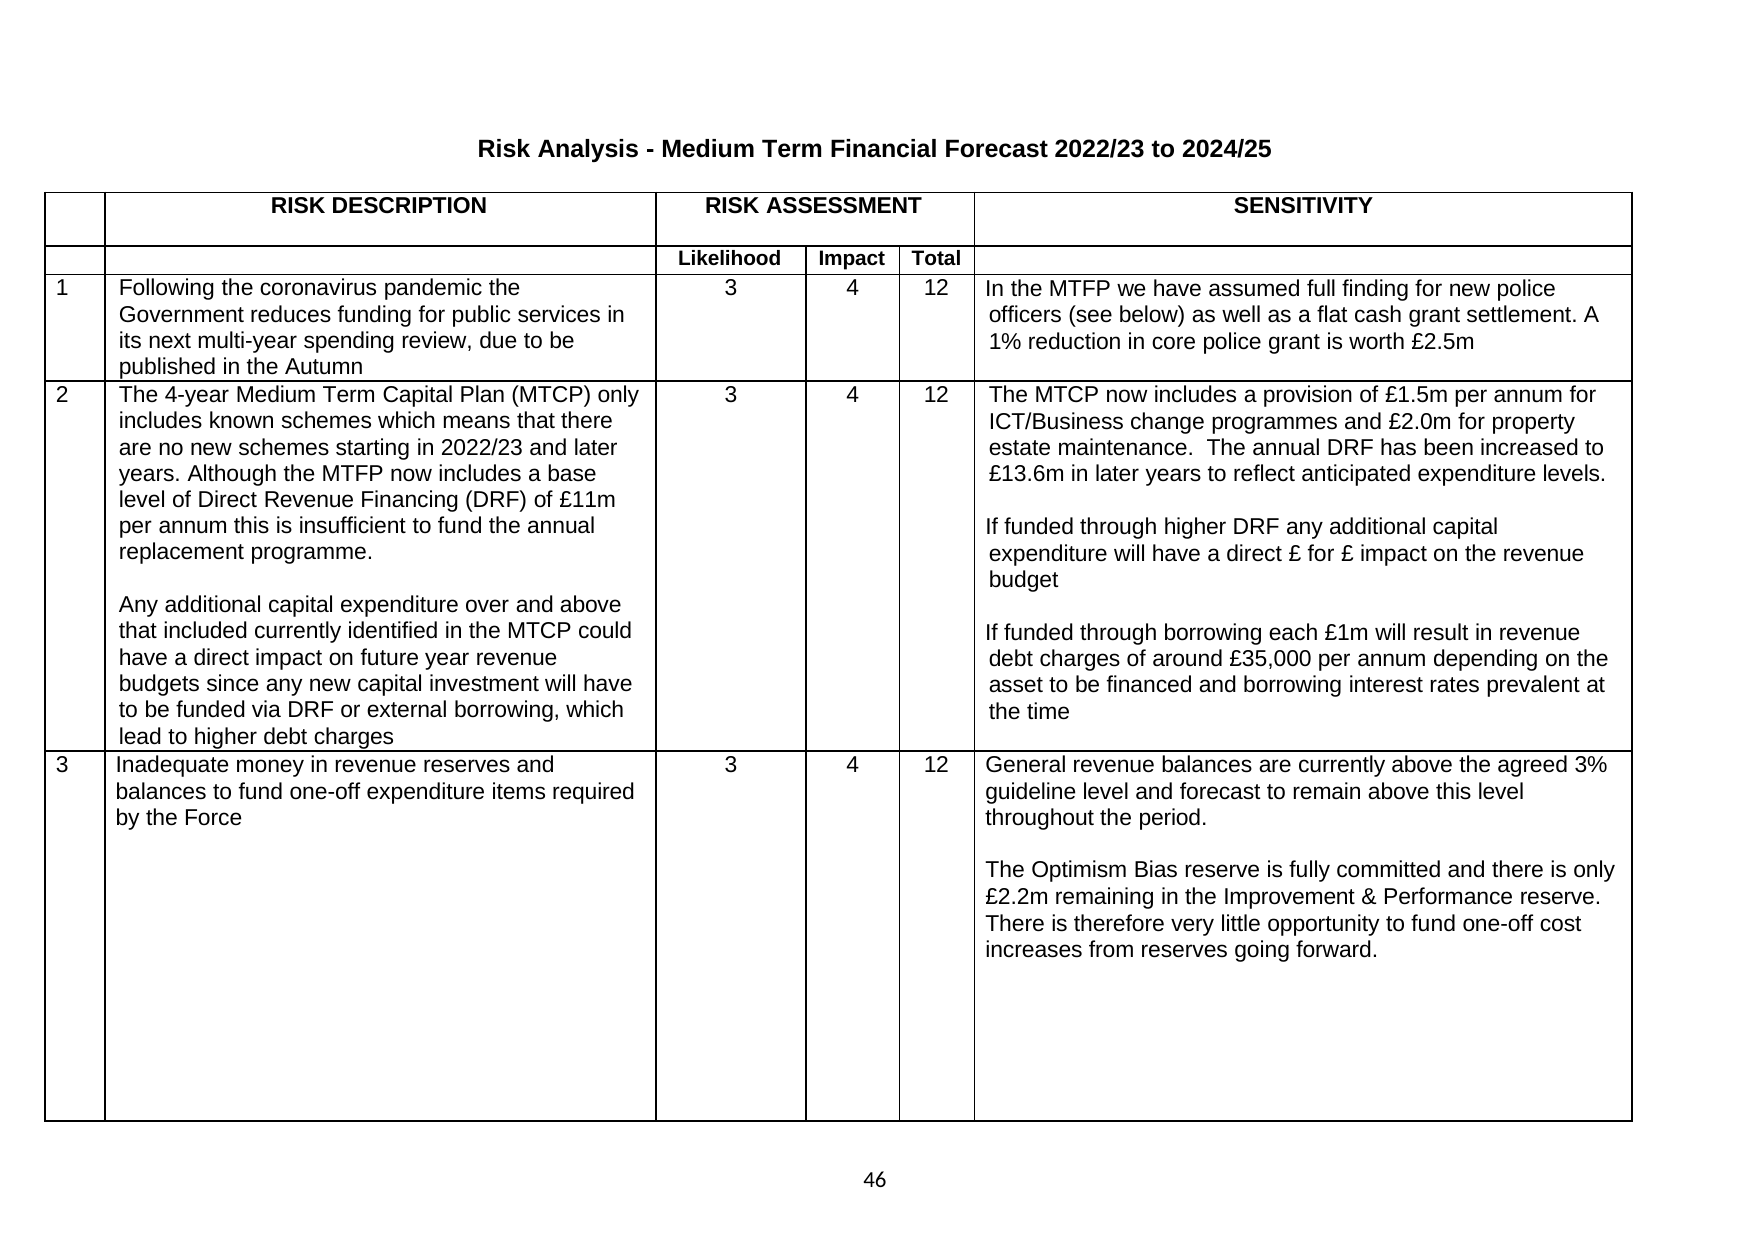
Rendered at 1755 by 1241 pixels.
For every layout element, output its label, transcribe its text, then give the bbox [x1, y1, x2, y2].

table_cell 12 [900, 752, 974, 1120]
table_cell 3 [657, 752, 805, 1120]
table_header [46, 193, 104, 245]
table_cell 4 [807, 275, 899, 380]
table_header RISK DESCRIPTION [106, 193, 655, 245]
table_cell 12 [900, 382, 974, 750]
table_cell 4 [807, 752, 899, 1120]
table_cell 2 [46, 382, 104, 750]
table_cell Impact [807, 247, 899, 273]
table_cell [46, 247, 104, 273]
text Risk Analysis - Medium Term Financial Forecast 2022/23 to 2024/25 [477, 134, 1644, 163]
table_cell 3 [657, 275, 805, 380]
table_cell 3 [657, 382, 805, 750]
table_cell Likelihood [657, 247, 805, 273]
table_cell 1 [46, 275, 104, 380]
table_cell Following the coronavirus pandemic the Government reduces funding for public services in its next multi-year spending review, due to be published in the Autumn [106, 275, 655, 380]
table_cell The 4-year Medium Term Capital Plan (MTCP) only includes known schemes which means that there are no new schemes starting in 2022/23 and later years. Although the MTFP now includes a base level of Direct Revenue Financing (DRF) of £11m per annum this is insufficient to fund the annual replacement programme. Any additional capital expenditure over and above that included currently identified in the MTCP could have a direct impact on future year revenue budgets since any new capital investment will have to be funded via DRF or external borrowing, which lead to higher debt charges [106, 382, 655, 750]
table_cell [975, 247, 1631, 273]
table_cell 3 [46, 752, 104, 1120]
table_cell General revenue balances are currently above the agreed 3% guideline level and forecast to remain above this level throughout the period. The Optimism Bias reserve is fully committed and there is only £2.2m remaining in the Improvement & Performance reserve. There is therefore very little opportunity to fund one-off cost increases from reserves going forward. [975, 752, 1631, 1120]
table_cell The MTCP now includes a provision of £1.5m per annum for ICT/Business change programmes and £2.0m for property estate maintenance. The annual DRF has been increased to £13.6m in later years to reflect anticipated expenditure levels. If funded through higher DRF any additional capital expenditure will have a direct £ for £ impact on the revenue budget If funded through borrowing each £1m will result in revenue debt charges of around £35,000 per annum depending on the asset to be financed and borrowing interest rates prevalent at the time [975, 382, 1631, 750]
table_cell Total [900, 247, 974, 273]
table_cell Inadequate money in revenue reserves and balances to fund one-off expenditure items required by the Force [106, 752, 655, 1120]
table_header RISK ASSESSMENT [657, 193, 974, 245]
table_cell 4 [807, 382, 899, 750]
table_cell [106, 247, 655, 273]
table_header SENSITIVITY [975, 193, 1631, 245]
table_cell In the MTFP we have assumed full finding for new police officers (see below) as well as a flat cash grant settlement. A 1% reduction in core police grant is worth £2.5m [975, 275, 1631, 380]
table_cell 12 [900, 275, 974, 380]
